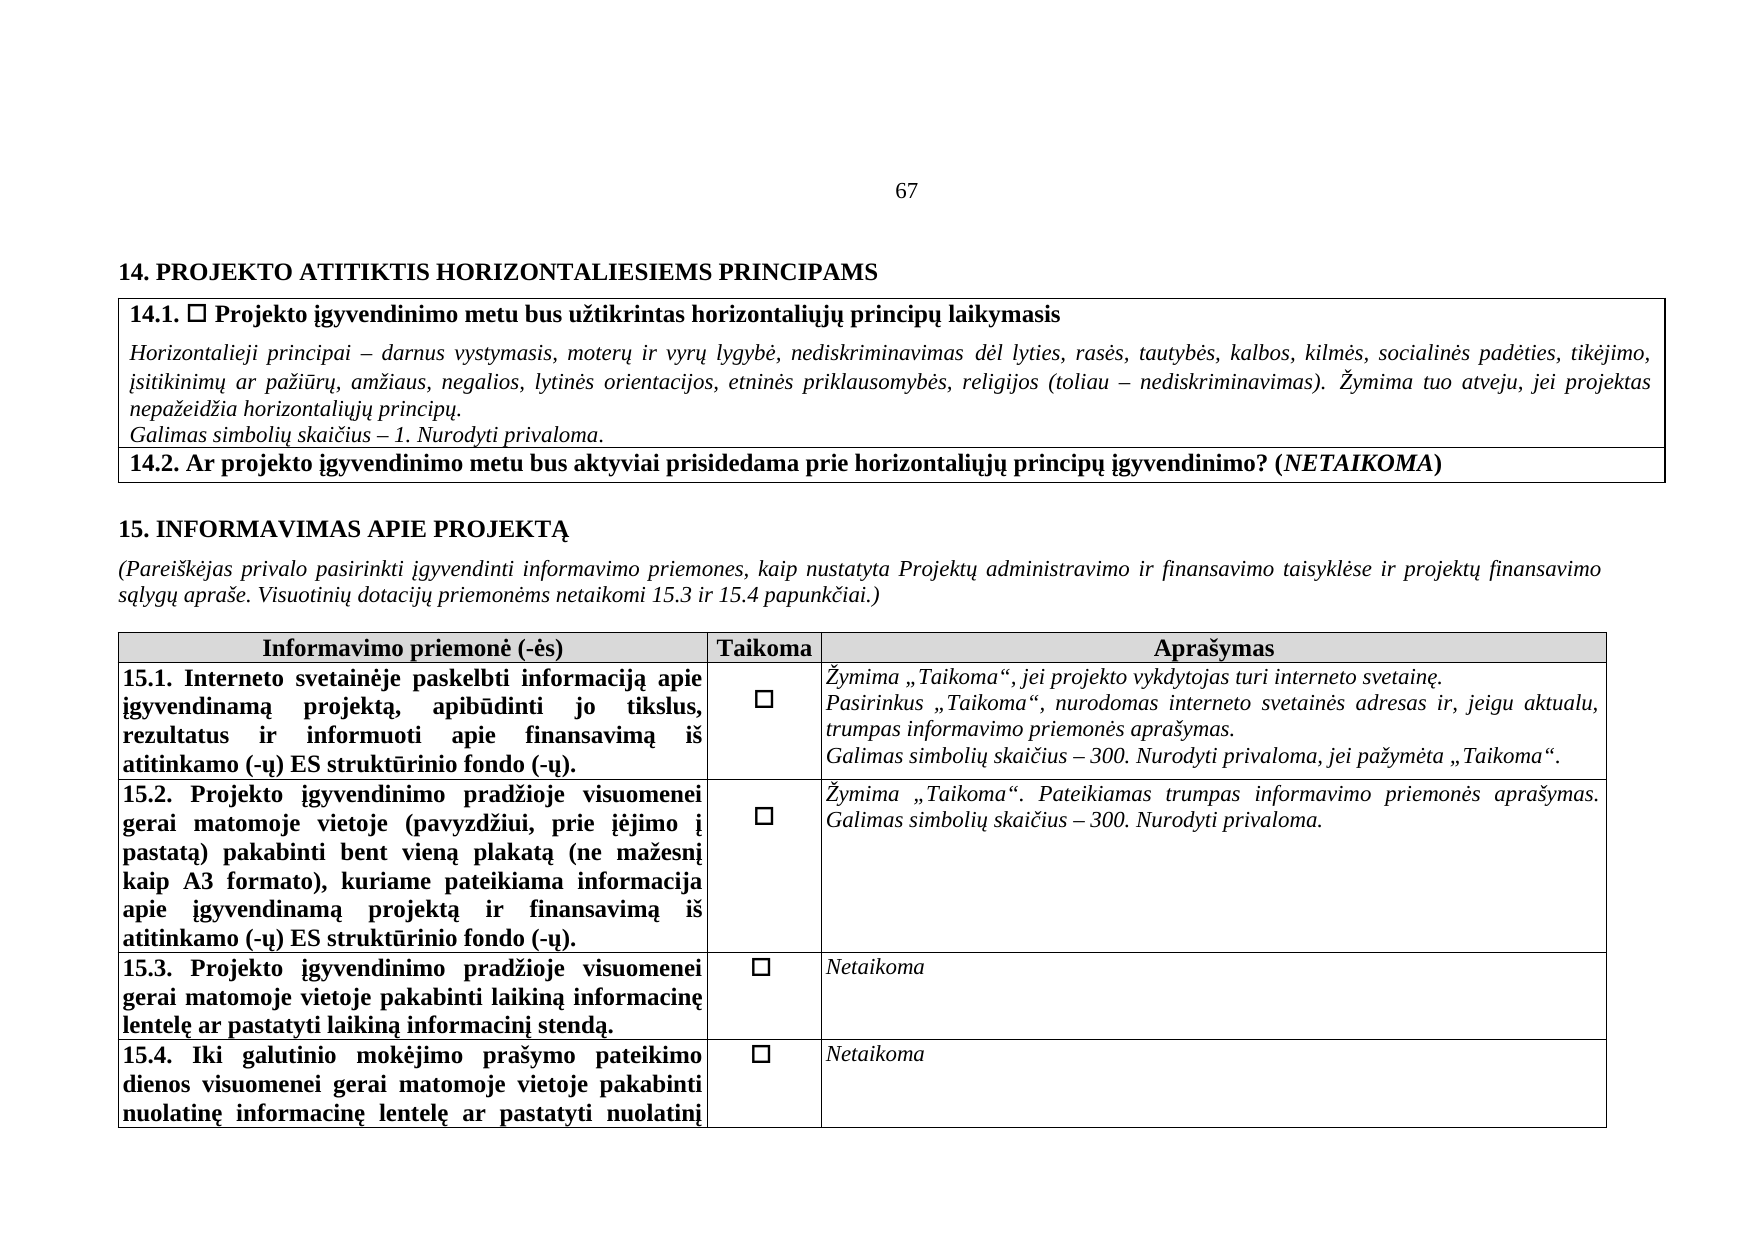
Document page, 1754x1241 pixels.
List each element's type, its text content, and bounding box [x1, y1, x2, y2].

table_cell  [708, 780, 821, 952]
table_header Aprašymas [822, 633, 1606, 662]
table_cell 14.2. Ar projekto įgyvendinimo metu bus aktyviai prisidedama prie horizontaliųjų principų įgyvendinimo? (NETAIKOMA) [119, 448, 1664, 482]
text 14. PROJEKTO ATITIKTIS HORIZONTALIESIEMS PRINCIPAMS [118, 257, 1606, 286]
text (Pareiškėjas privalo pasirinkti įgyvendinti informavimo priemones, kaip nustatyta Projektų administravimo ir finansavimo taisyklėse ir projektų finansavimo sąlygų apraše. Visuotinių dotacijų priemonėms netaikomi 15.3 ir 15.4 papunkčiai.) [118, 555, 1606, 608]
text 15. INFORMAVIMAS APIE PROJEKTĄ [118, 514, 1606, 543]
table_cell  [708, 663, 821, 778]
table_cell  [708, 953, 821, 1039]
table_cell 15.3. Projekto įgyvendinimo pradžioje visuomenei gerai matomoje vietoje pakabinti laikiną informacinę lentelę ar pastatyti laikiną informacinį stendą. [119, 953, 707, 1039]
table_cell 15.2. Projekto įgyvendinimo pradžioje visuomenei gerai matomoje vietoje (pavyzdžiui, prie įėjimo į pastatą) pakabinti bent vieną plakatą (ne mažesnį kaip A3 formato), kuriame pateikiama informacija apie įgyvendinamą projektą ir finansavimą iš atitinkamo (-ų) ES struktūrinio fondo (-ų). [119, 780, 707, 952]
table_cell Žymima „Taikoma“, jei projekto vykdytojas turi interneto svetainę. Pasirinkus „Taikoma“, nurodomas interneto svetainės adresas ir, jeigu aktualu, trumpas informavimo priemonės aprašymas. Galimas simbolių skaičius – 300. Nurodyti privaloma, jei pažymėta „Taikoma“. [822, 663, 1606, 778]
table_cell Netaikoma [822, 953, 1606, 1039]
table_cell 15.4. Iki galutinio mokėjimo prašymo pateikimo dienos visuomenei gerai matomoje vietoje pakabinti nuolatinę informacinę lentelę ar pastatyti nuolatinį [119, 1040, 707, 1127]
table_header Taikoma [708, 633, 821, 662]
table_header 14.1.  Projekto įgyvendinimo metu bus užtikrintas horizontaliųjų principų laikymasis Horizontalieji principai – darnus vystymasis, moterų ir vyrų lygybė, nediskriminavimas dėl lyties, rasės, tautybės, kalbos, kilmės, socialinės padėties, tikėjimo, įsitikinimų ar pažiūrų, amžiaus, negalios, lytinės orientacijos, etninės priklausomybės, religijos (toliau – nediskriminavimas). Žymima tuo atveju, jei projektas nepažeidžia horizontaliųjų principų. Galimas simbolių skaičius – 1. Nurodyti privaloma. [119, 299, 1664, 447]
table_cell Netaikoma [822, 1040, 1606, 1127]
table_cell Žymima „Taikoma“. Pateikiamas trumpas informavimo priemonės aprašymas. Galimas simbolių skaičius – 300. Nurodyti privaloma. [822, 780, 1606, 952]
table_cell  [708, 1040, 821, 1127]
table_header Informavimo priemonė (-ės) [119, 633, 707, 662]
